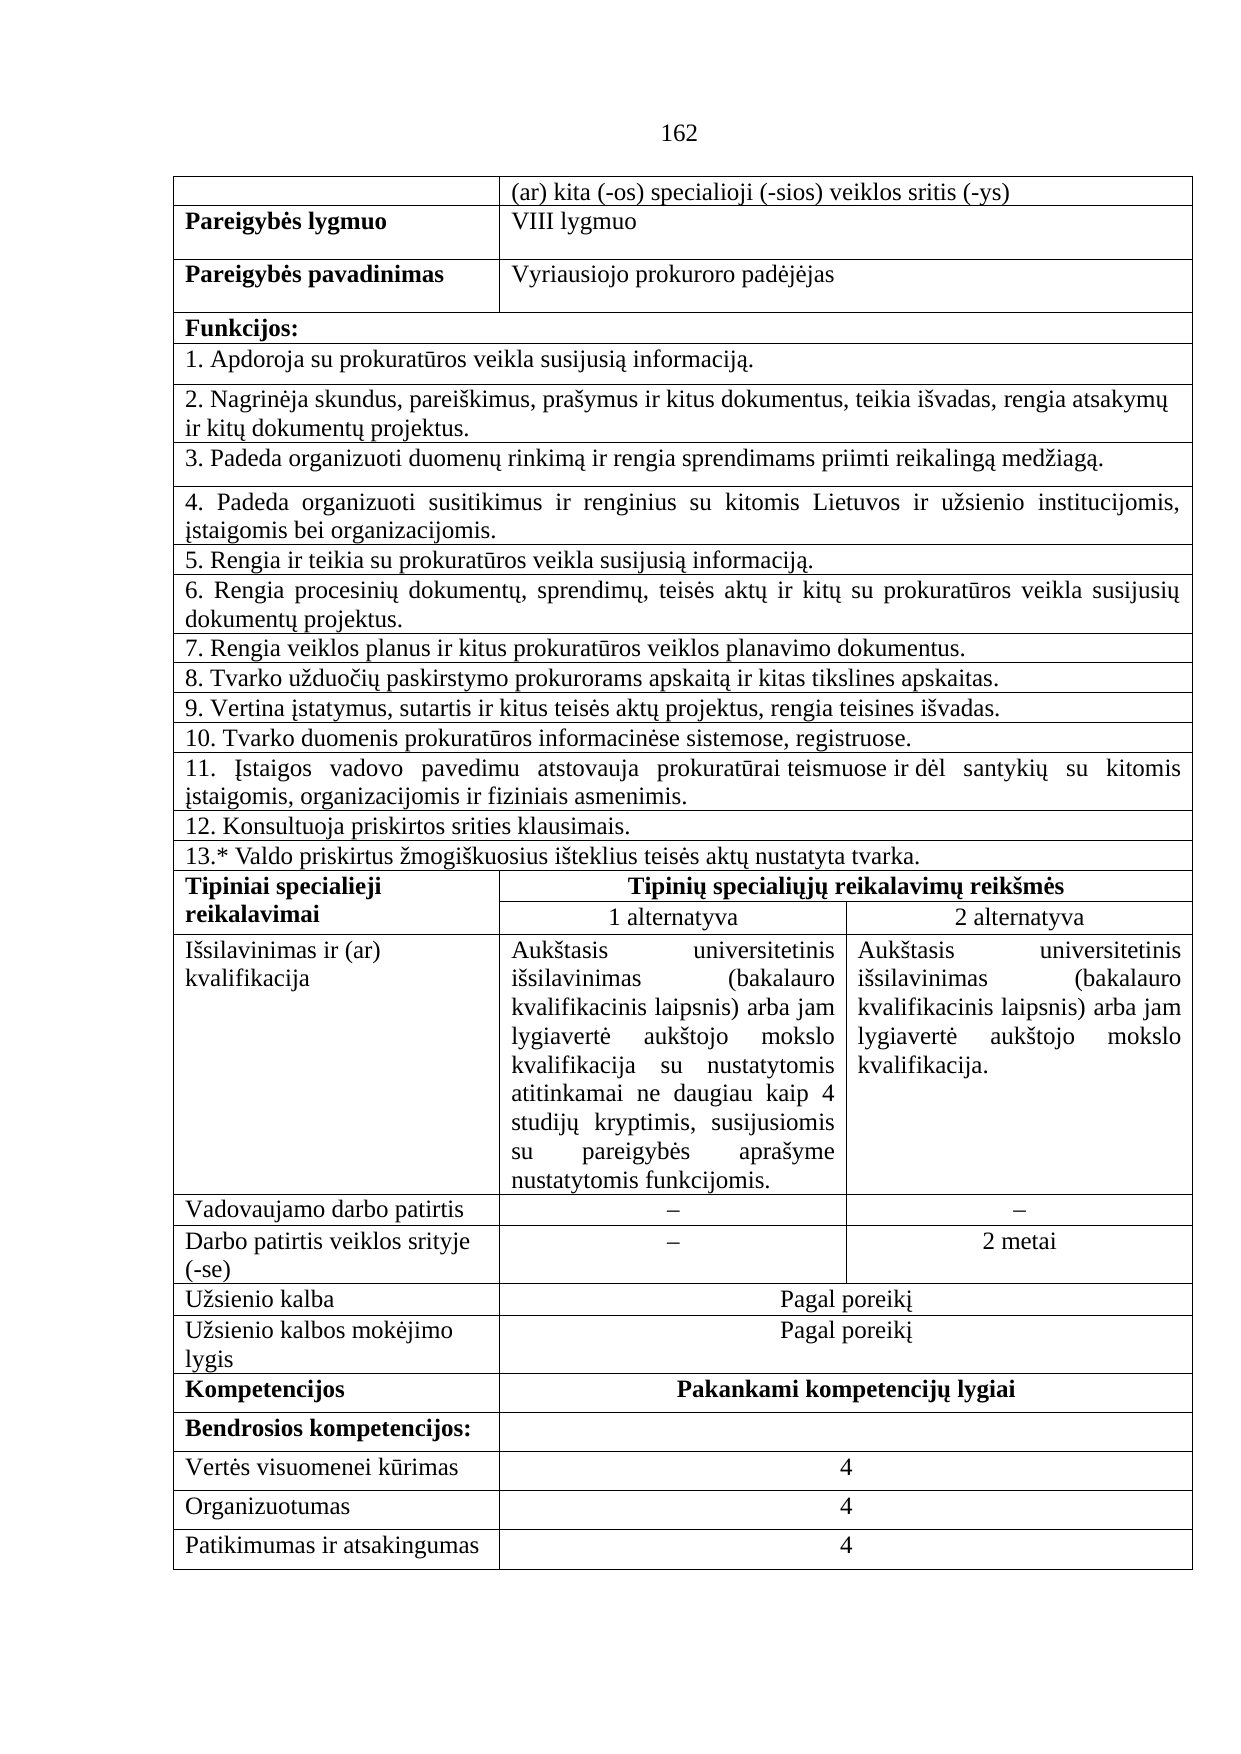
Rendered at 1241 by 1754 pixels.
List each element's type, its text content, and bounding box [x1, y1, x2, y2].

table_header (ar) kita (-os) specialioji (-sios) veiklos sritis (-ys) [500, 177, 1192, 205]
table_cell Kompetencijos [174, 1374, 499, 1412]
table_cell Išsilavinimas ir (ar) kvalifikacija [174, 935, 499, 1193]
table_cell 13.* Valdo priskirtus žmogiškuosius išteklius teisės aktų nustatyta tvarka. [174, 841, 1192, 870]
table_cell 8. Tvarko užduočių paskirstymo prokurorams apskaitą ir kitas tikslines apskaitas. [174, 663, 1192, 692]
table_cell Darbo patirtis veiklos srityje (-se) [174, 1226, 499, 1283]
table_cell Vadovaujamo darbo patirtis [174, 1195, 499, 1225]
table_cell Pagal poreikį [500, 1316, 1192, 1373]
table_cell Organizuotumas [174, 1491, 499, 1529]
table_cell 4 [500, 1491, 1192, 1529]
table_cell Patikimumas ir atsakingumas [174, 1530, 499, 1568]
table_cell 1. Apdoroja su prokuratūros veikla susijusią informaciją. [174, 344, 1192, 383]
table_cell 5. Rengia ir teikia su prokuratūros veikla susijusią informaciją. [174, 545, 1192, 574]
table_cell Pakankami kompetencijų lygiai [500, 1374, 1192, 1412]
table_cell VIII lygmuo [500, 206, 1192, 258]
table_cell Vyriausiojo prokuroro padėjėjas [500, 260, 1192, 312]
table_cell 11. Įstaigos vadovo pavedimu atstovauja prokuratūrai teismuose ir dėl santykių su kitomis įstaigomis, organizacijomis ir fiziniais asmenimis. [174, 753, 1192, 810]
table_cell 1 alternatyva [500, 902, 846, 934]
table_cell Pareigybės lygmuo [174, 206, 499, 258]
table_cell 3. Padeda organizuoti duomenų rinkimą ir rengia sprendimams priimti reikalingą medžiagą. [174, 443, 1192, 486]
table_cell – [847, 1195, 1192, 1225]
table_cell 6. Rengia procesinių dokumentų, sprendimų, teisės aktų ir kitų su prokuratūros veikla susijusių dokumentų projektus. [174, 575, 1192, 632]
table_cell Pareigybės pavadinimas [174, 260, 499, 312]
table_cell 7. Rengia veiklos planus ir kitus prokuratūros veiklos planavimo dokumentus. [174, 634, 1192, 662]
table_cell Funkcijos: [174, 313, 1192, 343]
table_cell Aukštasis universitetinis išsilavinimas (bakalauro kvalifikacinis laipsnis) arba jam lygiavertė aukštojo mokslo kvalifikacija. [847, 935, 1192, 1193]
table_cell 10. Tvarko duomenis prokuratūros informacinėse sistemose, registruose. [174, 723, 1192, 752]
table_cell Vertės visuomenei kūrimas [174, 1452, 499, 1490]
table_cell 9. Vertina įstatymus, sutartis ir kitus teisės aktų projektus, rengia teisines išvadas. [174, 693, 1192, 722]
table_header [174, 177, 499, 205]
table_cell Aukštasis universitetinis išsilavinimas (bakalauro kvalifikacinis laipsnis) arba jam lygiavertė aukštojo mokslo kvalifikacija su nustatytomis atitinkamai ne daugiau kaip 4 studijų kryptimis, susijusiomis su pareigybės aprašyme nustatytomis funkcijomis. [500, 935, 846, 1193]
table_cell Bendrosios kompetencijos: [174, 1413, 499, 1451]
table_cell [500, 1413, 1192, 1451]
table_cell – [500, 1195, 846, 1225]
table_cell 4 [500, 1452, 1192, 1490]
table_cell Užsienio kalbos mokėjimo lygis [174, 1316, 499, 1373]
table_cell 4. Padeda organizuoti susitikimus ir renginius su kitomis Lietuvos ir užsienio institucijomis, įstaigomis bei organizacijomis. [174, 487, 1192, 544]
table_cell Tipiniai specialieji reikalavimai [174, 871, 499, 934]
table_cell Užsienio kalba [174, 1284, 499, 1314]
table_cell 12. Konsultuoja priskirtos srities klausimais. [174, 811, 1192, 840]
table_cell 4 [500, 1530, 1192, 1568]
table_cell 2 metai [847, 1226, 1192, 1283]
table_cell 2. Nagrinėja skundus, pareiškimus, prašymus ir kitus dokumentus, teikia išvadas, rengia atsakymų ir kitų dokumentų projektus. [174, 385, 1192, 442]
table_cell Pagal poreikį [500, 1284, 1192, 1314]
table_cell – [500, 1226, 846, 1283]
table_cell 2 alternatyva [847, 902, 1192, 934]
table_cell Tipinių specialiųjų reikalavimų reikšmės [500, 871, 1192, 901]
